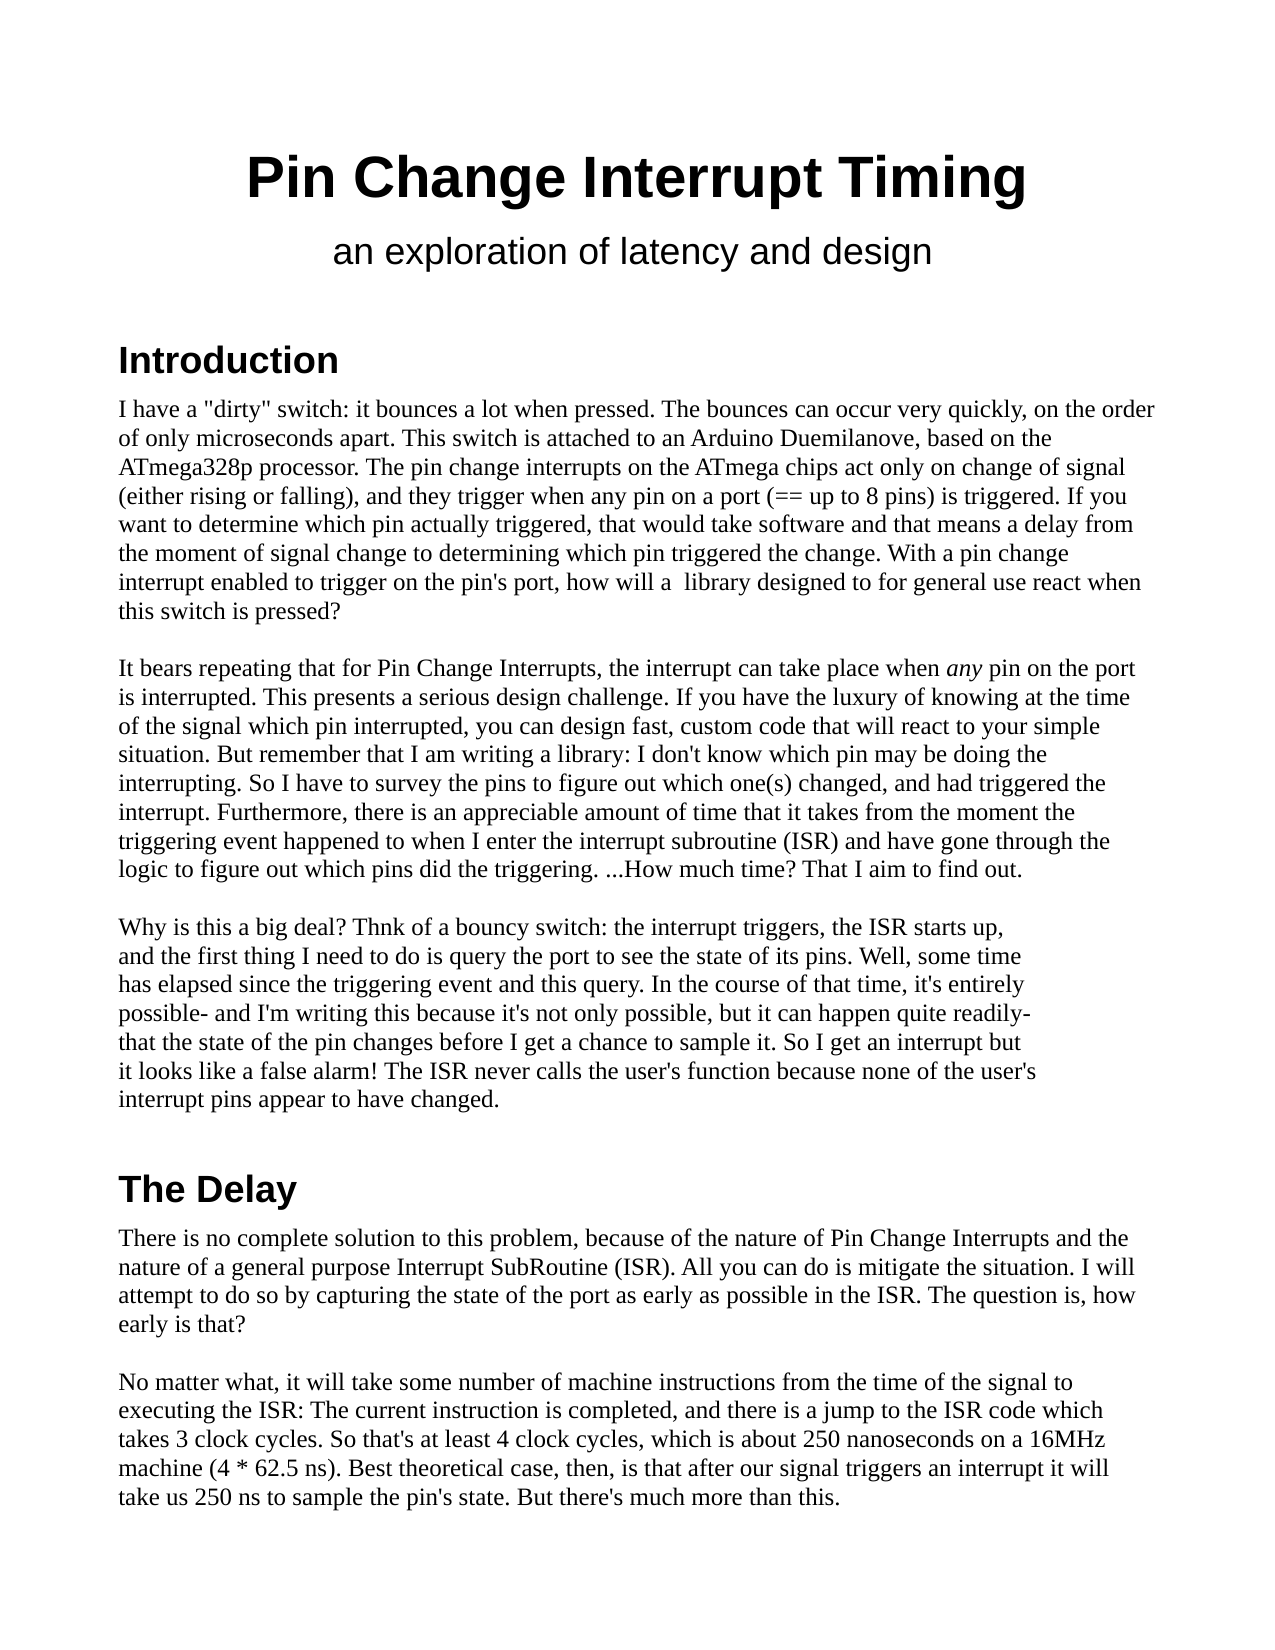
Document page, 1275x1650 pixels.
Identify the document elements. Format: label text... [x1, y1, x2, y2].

text that the state of the pin changes before I get a chance to sample it. So I get an interrupt but [118, 1027, 1157, 1056]
text No matter what, it will take some number of machine instructions from the time of the signal to executing the ISR: The current instruction is completed, and there is a jump to the ISR code which takes 3 clock cycles. So that's at least 4 clock cycles, which is about 250 nanoseconds on a 16MHz machine (4 * 62.5 ns). Best theoretical case, then, is that after our signal triggers an interrupt it will take us 250 ns to sample the pin's state. But there's much more than this. [118, 1367, 1157, 1511]
title Pin Change Interrupt Timing [118, 143, 1157, 210]
text has elapsed since the triggering event and this query. In the course of that time, it's entirely [118, 969, 1157, 998]
text and the first thing I need to do is query the port to see the state of its pins. Well, some time [118, 941, 1157, 969]
subtitle an exploration of latency and design [118, 229, 1157, 272]
text It bears repeating that for Pin Change Interrupts, the interrupt can take place when any pin on the port is interrupted. This presents a serious design challenge. If you have the luxury of knowing at the time of the signal which pin interrupted, you can design fast, custom code that will react to your simple situation. But remember that I am writing a library: I don't know which pin may be doing the interrupting. So I have to survey the pins to figure out which one(s) changed, and had triggered the interrupt. Furthermore, there is an appreciable amount of time that it takes from the moment the triggering event happened to when I enter the interrupt subroutine (ISR) and have gone through the logic to figure out which pins did the triggering. ...How much time? That I aim to find out. [118, 653, 1157, 883]
subtitle Introduction [118, 338, 1157, 382]
subtitle The Delay [118, 1167, 1157, 1211]
text Why is this a big deal? Thnk of a bouncy switch: the interrupt triggers, the ISR starts up, [118, 912, 1157, 941]
text There is no complete solution to this problem, because of the nature of Pin Change Interrupts and the nature of a general purpose Interrupt SubRoutine (ISR). All you can do is mitigate the situation. I will attempt to do so by capturing the state of the port as early as possible in the ISR. The question is, how early is that? [118, 1223, 1157, 1338]
text interrupt pins appear to have changed. [118, 1084, 1157, 1113]
text I have a "dirty" switch: it bounces a lot when pressed. The bounces can occur very quickly, on the order of only microseconds apart. This switch is attached to an Arduino Duemilanove, based on the ATmega328p processor. The pin change interrupts on the ATmega chips act only on change of signal (either rising or falling), and they trigger when any pin on a port (== up to 8 pins) is triggered. If you want to determine which pin actually triggered, that would take software and that means a delay from the moment of signal change to determining which pin triggered the change. With a pin change interrupt enabled to trigger on the pin's port, how will a library designed to for general use react when this switch is pressed? [118, 394, 1157, 624]
text it looks like a false alarm! The ISR never calls the user's function because none of the user's [118, 1056, 1157, 1084]
text possible- and I'm writing this because it's not only possible, but it can happen quite readily- [118, 998, 1157, 1027]
